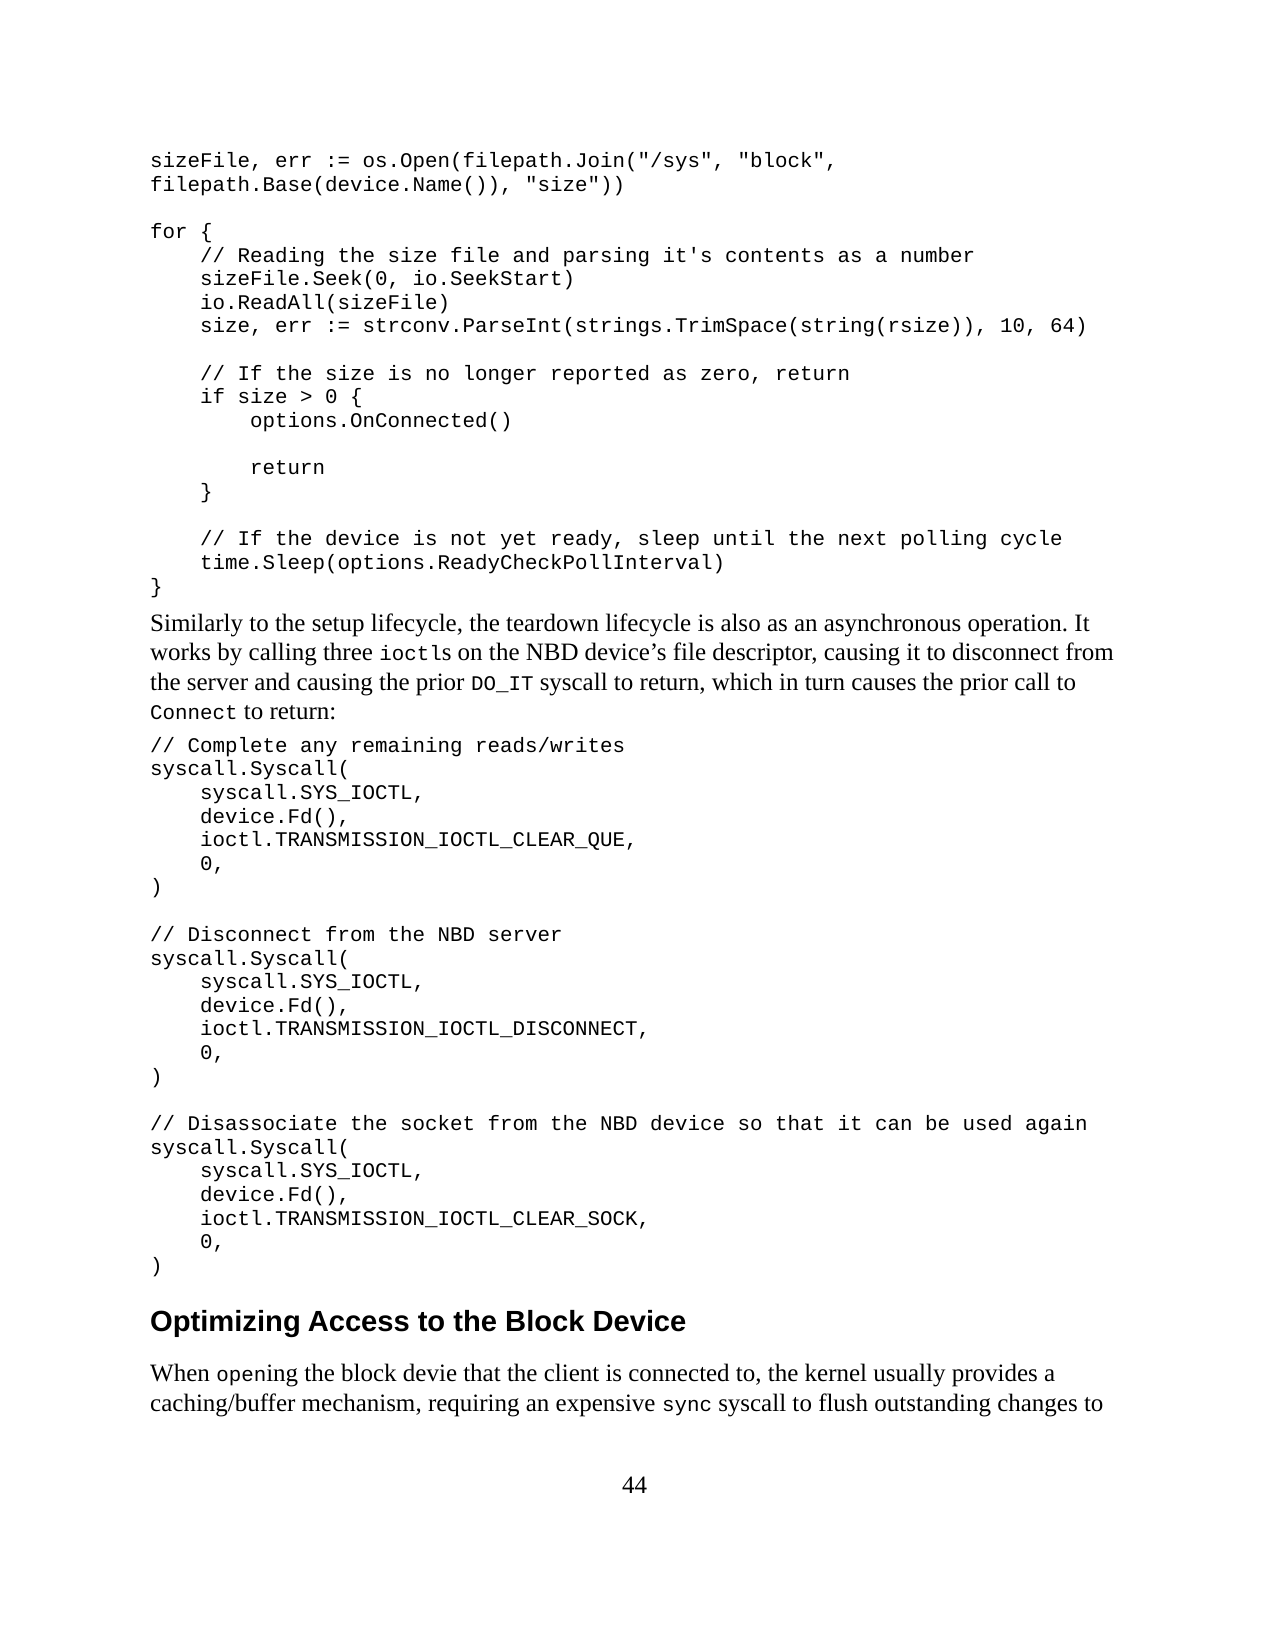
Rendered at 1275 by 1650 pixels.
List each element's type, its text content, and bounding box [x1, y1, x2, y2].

text ioctl.TRANSMISSION_IOCTL_DISCONNECT, [150, 1018, 1125, 1042]
text ioctl.TRANSMISSION_IOCTL_CLEAR_QUE, [150, 829, 1125, 853]
text syscall.Syscall( [150, 947, 1125, 971]
text // Disassociate the socket from the NBD device so that it can be used again [150, 1113, 1125, 1137]
text 0, [150, 1231, 1125, 1255]
text sizeFile.Seek(0, io.SeekStart) [150, 268, 1125, 292]
text // Reading the size file and parsing it's contents as a number [150, 244, 1125, 268]
text ioctl.TRANSMISSION_IOCTL_CLEAR_SOCK, [150, 1208, 1125, 1231]
text } [150, 481, 1125, 505]
text device.Fd(), [150, 995, 1125, 1018]
text // Disconnect from the NBD server [150, 924, 1125, 947]
text Similarly to the setup lifecycle, the teardown lifecycle is also as an asynchronous operation. It works by calling three ioctls on the NBD device’s file descriptor, causing it to disconnect from the server and causing the prior DO_IT syscall to return, which in turn causes the prior call to Connect to return: [150, 608, 1125, 726]
text // Complete any remaining reads/writes [150, 735, 1125, 758]
text options.OnConnected() [150, 410, 1125, 434]
subtitle Optimizing Access to the Block Device [150, 1303, 1125, 1337]
text io.ReadAll(sizeFile) [150, 292, 1125, 316]
text syscall.SYS_IOCTL, [150, 782, 1125, 806]
text // If the device is not yet ready, sleep until the next polling cycle [150, 528, 1125, 552]
text 0, [150, 853, 1125, 877]
text return [150, 457, 1125, 481]
text ) [150, 1255, 1125, 1278]
text } [150, 576, 1125, 599]
text ) [150, 1066, 1125, 1089]
text syscall.Syscall( [150, 758, 1125, 782]
text // If the size is no longer reported as zero, return [150, 363, 1125, 386]
text time.Sleep(options.ReadyCheckPollInterval) [150, 552, 1125, 576]
text device.Fd(), [150, 806, 1125, 829]
text syscall.Syscall( [150, 1137, 1125, 1160]
text size, err := strconv.ParseInt(strings.TrimSpace(string(rsize)), 10, 64) [150, 316, 1125, 339]
text device.Fd(), [150, 1184, 1125, 1208]
text if size > 0 { [150, 386, 1125, 410]
text for { [150, 221, 1125, 244]
text syscall.SYS_IOCTL, [150, 971, 1125, 995]
text sizeFile, err := os.Open(filepath.Join("/sys", "block", filepath.Base(device.Name()), "size")) [150, 150, 1125, 197]
text syscall.SYS_IOCTL, [150, 1160, 1125, 1184]
text When opening the block devie that the client is connected to, the kernel usually provides a caching/buffer mechanism, requiring an expensive sync syscall to flush outstanding changes to [150, 1358, 1125, 1418]
text 0, [150, 1042, 1125, 1066]
text ) [150, 877, 1125, 900]
